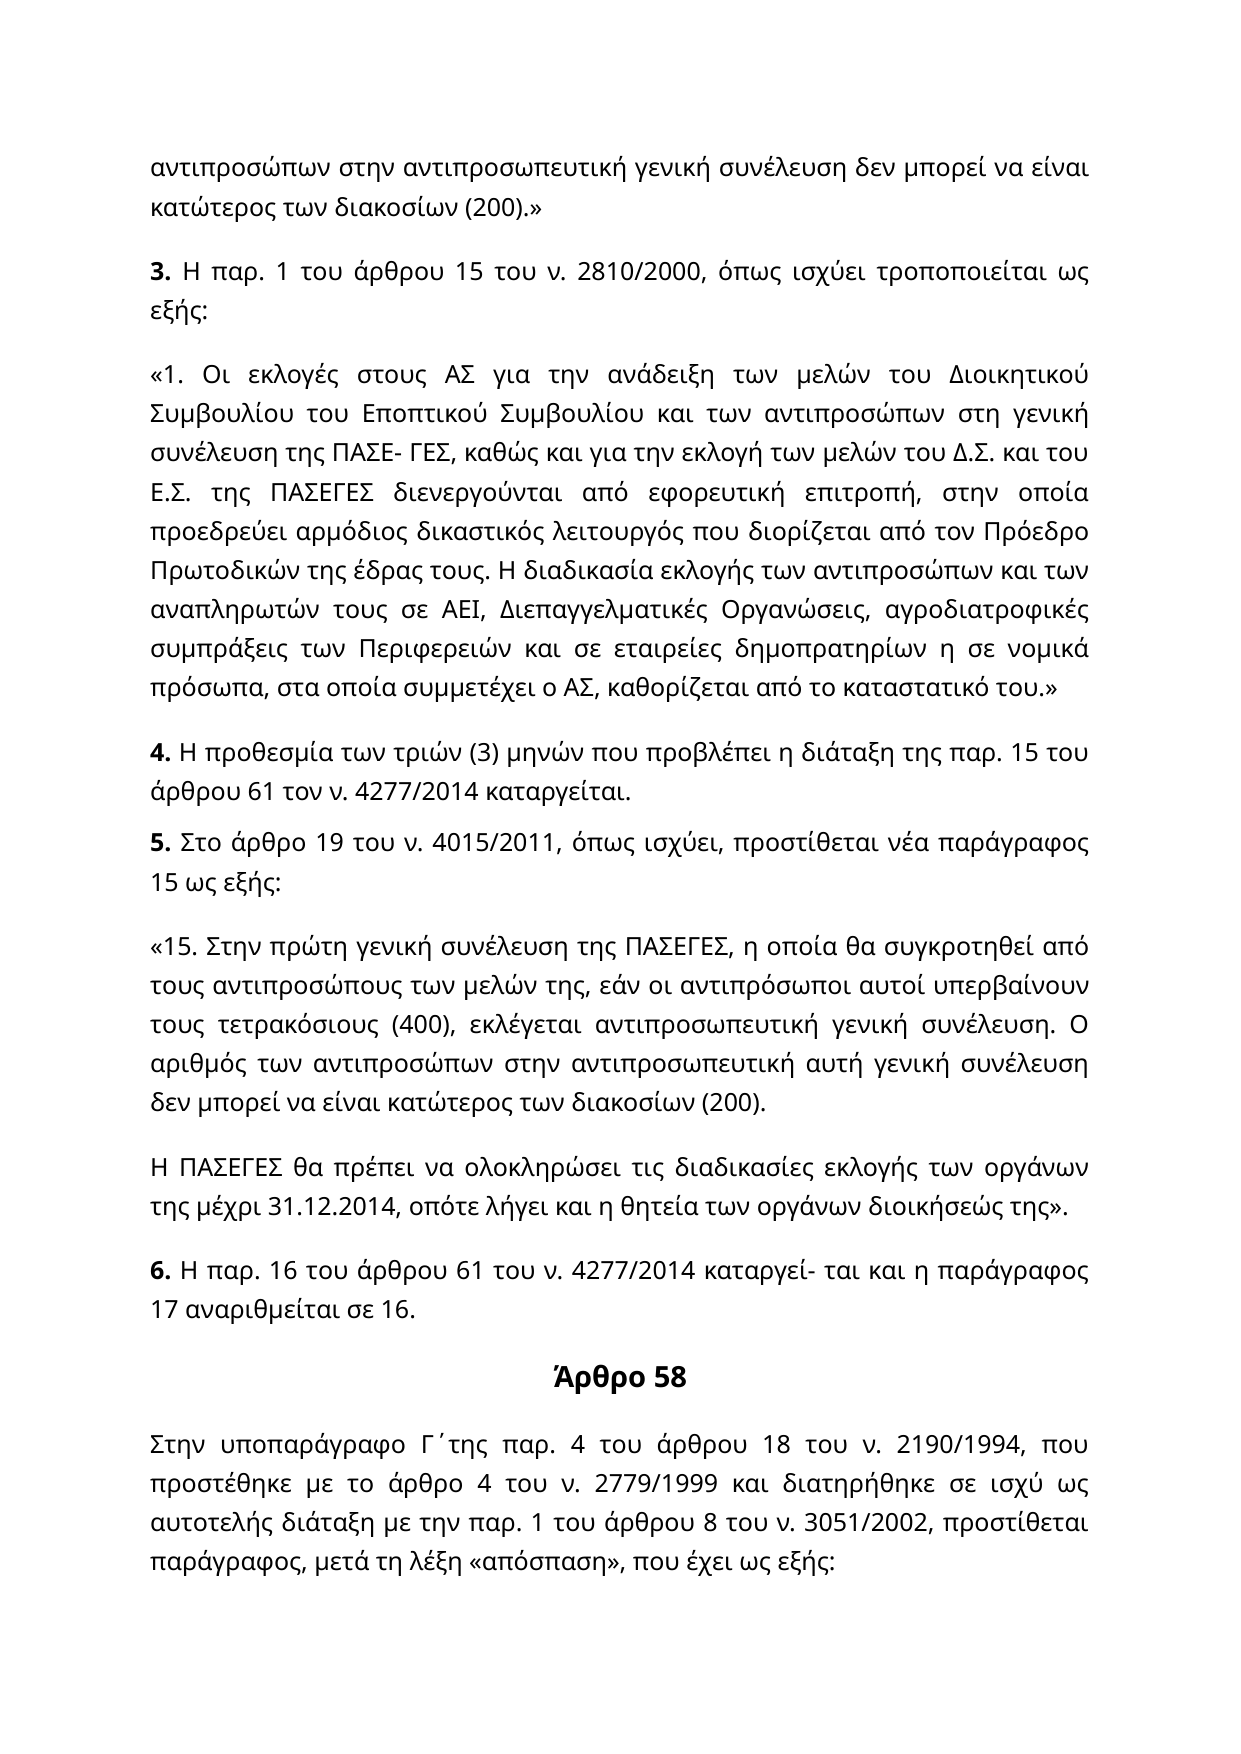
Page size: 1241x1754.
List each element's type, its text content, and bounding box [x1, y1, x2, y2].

text 5. Στο άρθρο 19 του ν. 4015/2011, όπως ισχύει, προστίθεται νέα παράγραφος 15 ως εξής: [150, 825, 1090, 898]
text αντιπροσώπων στην αντιπροσωπευτική γενική συνέλευση δεν μπορεί να είναι κατώτερος των διακοσίων (200).» [150, 150, 1090, 223]
text 3. Η παρ. 1 του άρθρου 15 του ν. 2810/2000, όπως ισχύει τροποποιείται ως εξής: [150, 253, 1090, 327]
subtitle Άρθρο 58 [150, 1356, 1090, 1396]
text «1. Οι εκλογές στους ΑΣ για την ανάδειξη των μελών του Διοικητικού Συμβουλίου του Εποπτικού Συμβουλίου και των αντιπροσώπων στη γενική συνέλευση της ΠΑΣΕ- ΓΕΣ, καθώς και για την εκλογή των μελών του Δ.Σ. και του Ε.Σ. της ΠΑΣΕΓΕΣ διενεργούνται από εφορευτική επιτροπή, στην οποία προεδρεύει αρμόδιος δικαστικός λειτουργός που διορίζεται από τον Πρόεδρο Πρωτοδικών της έδρας τους. Η διαδικασία εκλογής των αντιπροσώπων και των αναπληρωτών τους σε ΑΕΙ, Διεπαγγελματικές Οργανώσεις, αγροδιατροφικές συμπράξεις των Περιφερειών και σε εταιρείες δημοπρατηρίων η σε νομικά πρόσωπα, στα οποία συμμετέχει ο ΑΣ, καθορίζεται από το καταστατικό του.» [150, 357, 1090, 704]
text 4. Η προθεσμία των τριών (3) μηνών που προβλέπει η διάταξη της παρ. 15 του άρθρου 61 τον ν. 4277/2014 καταργείται. [150, 734, 1090, 807]
text Η ΠΑΣΕΓΕΣ θα πρέπει να ολοκληρώσει τις διαδικασίες εκλογής των οργάνων της μέχρι 31.12.2014, οπότε λήγει και η θητεία των οργάνων διοικήσεώς της». [150, 1149, 1090, 1222]
text Στην υποπαράγραφο Γ΄της παρ. 4 του άρθρου 18 του ν. 2190/1994, που προστέθηκε με το άρθρο 4 του ν. 2779/1999 και διατηρήθηκε σε ισχύ ως αυτοτελής διάταξη με την παρ. 1 του άρθρου 8 του ν. 3051/2002, προστίθεται παράγραφος, μετά τη λέξη «απόσπαση», που έχει ως εξής: [150, 1426, 1090, 1578]
text «15. Στην πρώτη γενική συνέλευση της ΠΑΣΕΓΕΣ, η οποία θα συγκροτηθεί από τους αντιπροσώπους των μελών της, εάν οι αντιπρόσωποι αυτοί υπερβαίνουν τους τετρακόσιους (400), εκλέγεται αντιπροσωπευτική γενική συνέλευση. Ο αριθμός των αντιπροσώπων στην αντιπροσωπευτική αυτή γενική συνέλευση δεν μπορεί να είναι κατώτερος των διακοσίων (200). [150, 928, 1090, 1119]
text 6. Η παρ. 16 του άρθρου 61 του ν. 4277/2014 καταργεί- ται και η παράγραφος 17 αναριθμείται σε 16. [150, 1252, 1090, 1326]
